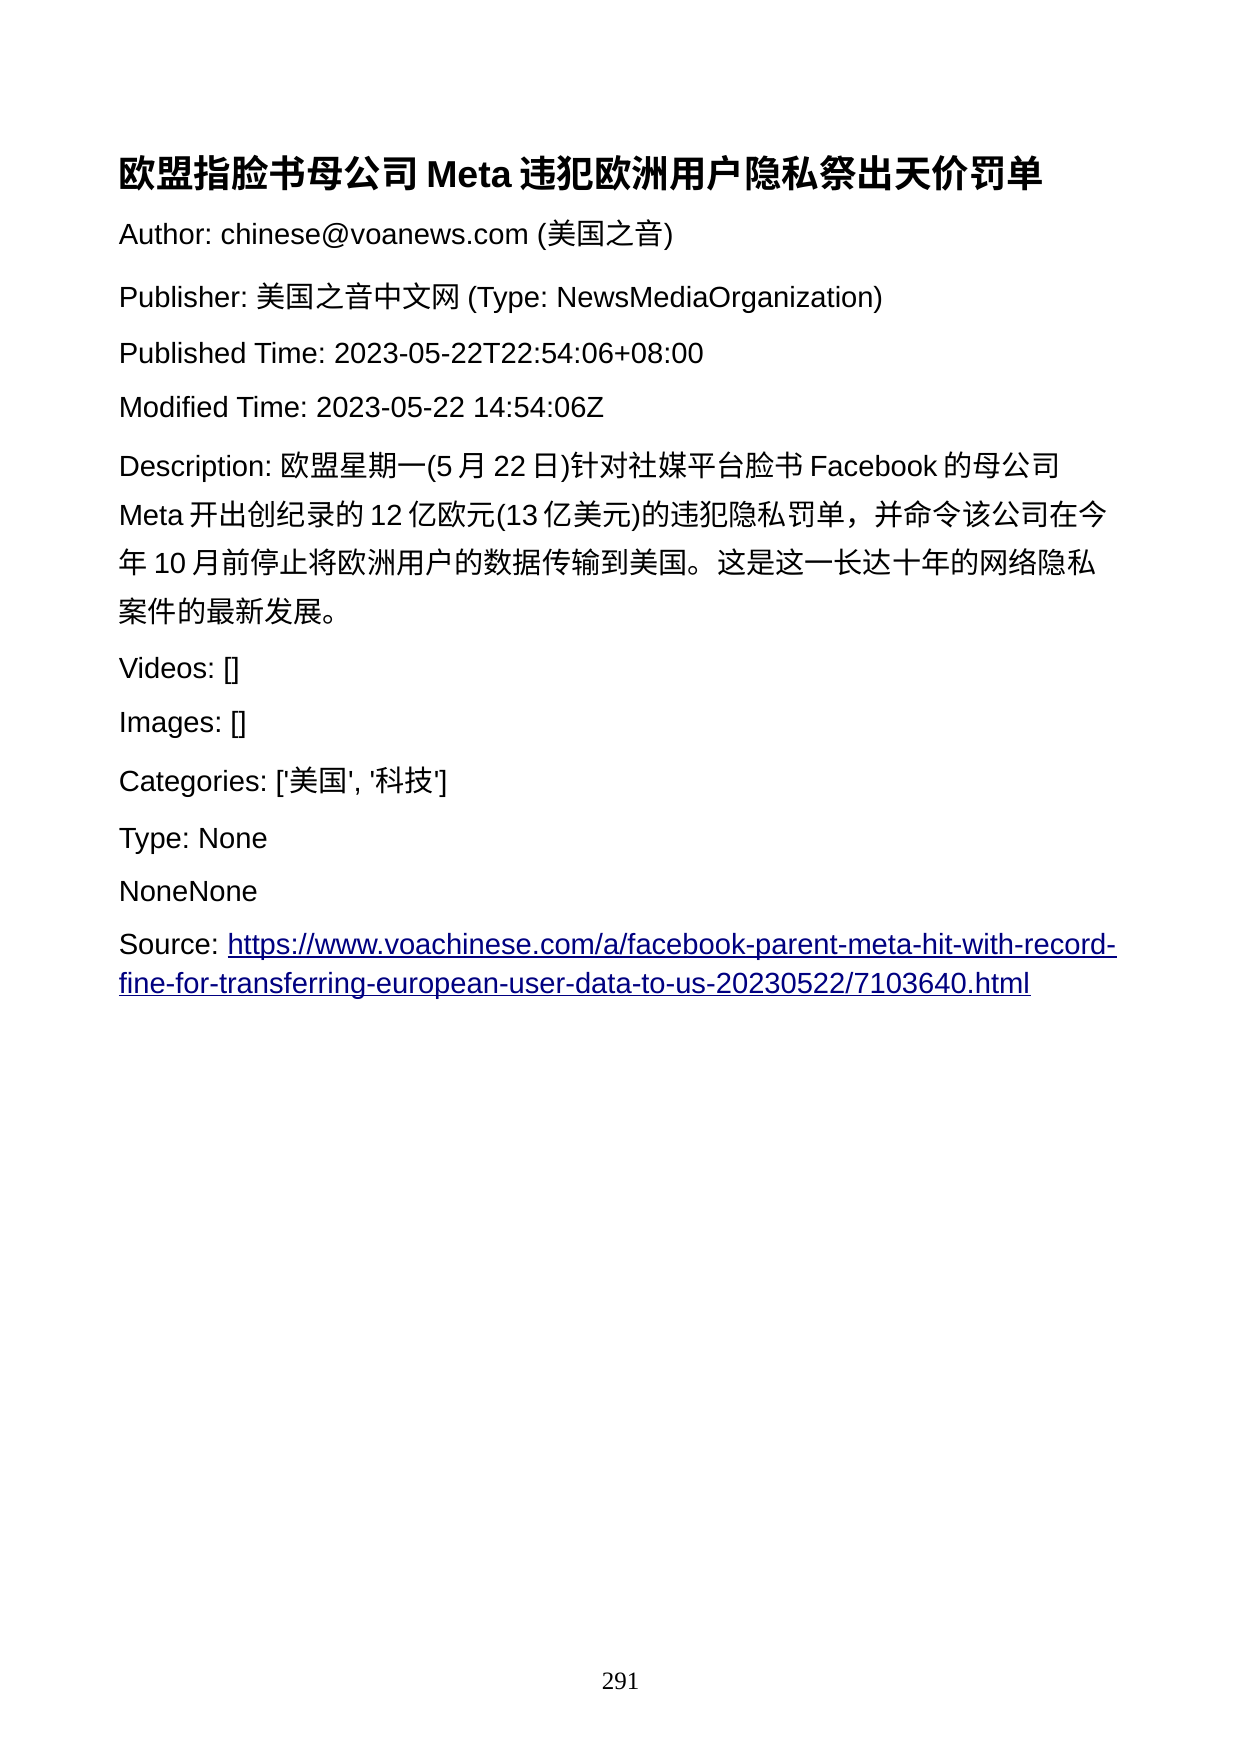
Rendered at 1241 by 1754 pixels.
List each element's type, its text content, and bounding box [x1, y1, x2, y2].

text Type: None [118, 821, 1122, 854]
text Modified Time: 2023-05-22 14:54:06Z [118, 390, 1122, 423]
subtitle 欧盟指脸书母公司Meta违犯欧洲用户隐私祭出天价罚单 [118, 143, 1122, 198]
text Images: [] [118, 705, 1122, 738]
text Videos: [] [118, 652, 1122, 685]
text Author: chinese@voanews.com (美国之音) [118, 210, 1122, 253]
text Published Time: 2023-05-22T22:54:06+08:00 [118, 337, 1122, 370]
text Source: https://www.voachinese.com/a/facebook-parent-meta-hit-with-record-fine-for-transferring-european-user-data-to-us-20230522/7103640.html [118, 927, 1122, 999]
text Categories: ['美国', '科技'] [118, 758, 1122, 800]
text Description: 欧盟星期一(5月22日)针对社媒平台脸书Facebook的母公司Meta开出创纪录的12亿欧元(13亿美元)的违犯隐私罚单，并命令该公司在今年10月前停止将欧洲用户的数据传输到美国。这是这一长达十年的网络隐私案件的最新发展。 [118, 443, 1122, 631]
text NoneNone [118, 874, 1122, 908]
text Publisher: 美国之音中文网 (Type: NewsMediaOrganization) [118, 273, 1122, 316]
